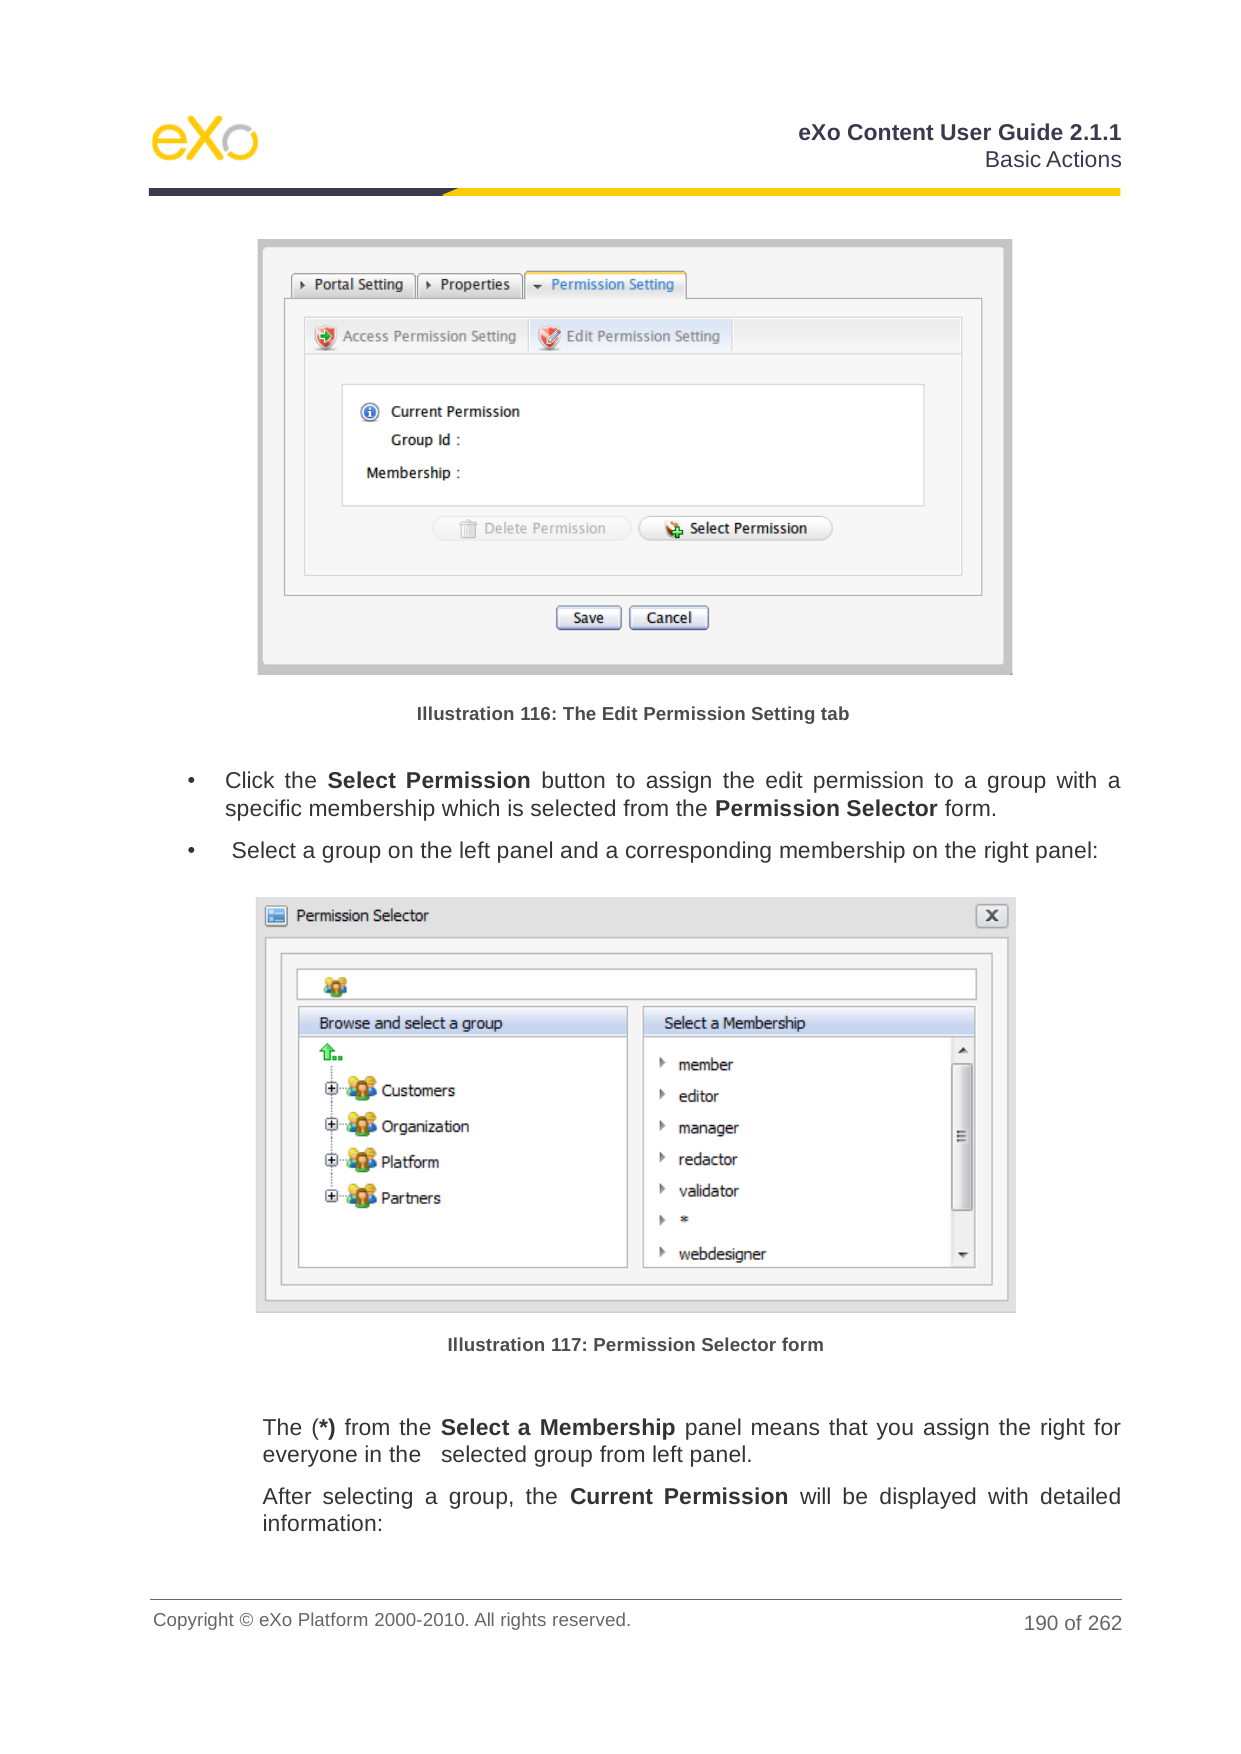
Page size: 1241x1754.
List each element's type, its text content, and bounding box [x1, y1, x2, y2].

list Illustration 119: Permission Selector form [236, 1331, 1036, 1355]
picture [152, 115, 259, 161]
picture [255, 897, 1016, 1313]
list After selecting a group, the Current Permission will be displayed with detailed information: [225, 1482, 1122, 1536]
list Click the Select Permission button to assign the edit permission to a group with a specific membership which is selected from the Permission Selector form. [187, 767, 1122, 821]
list The (*) from the Select a Membership panel means that you assign the right for everyone in the selected group from left panel. [225, 1413, 1122, 1467]
picture [257, 239, 1013, 675]
list Select a group on the left panel and a corresponding membership on the right panel: [187, 836, 1122, 863]
picture [148, 188, 1121, 196]
list Illustration 118: The Edit Permission Setting tab [228, 701, 1044, 725]
